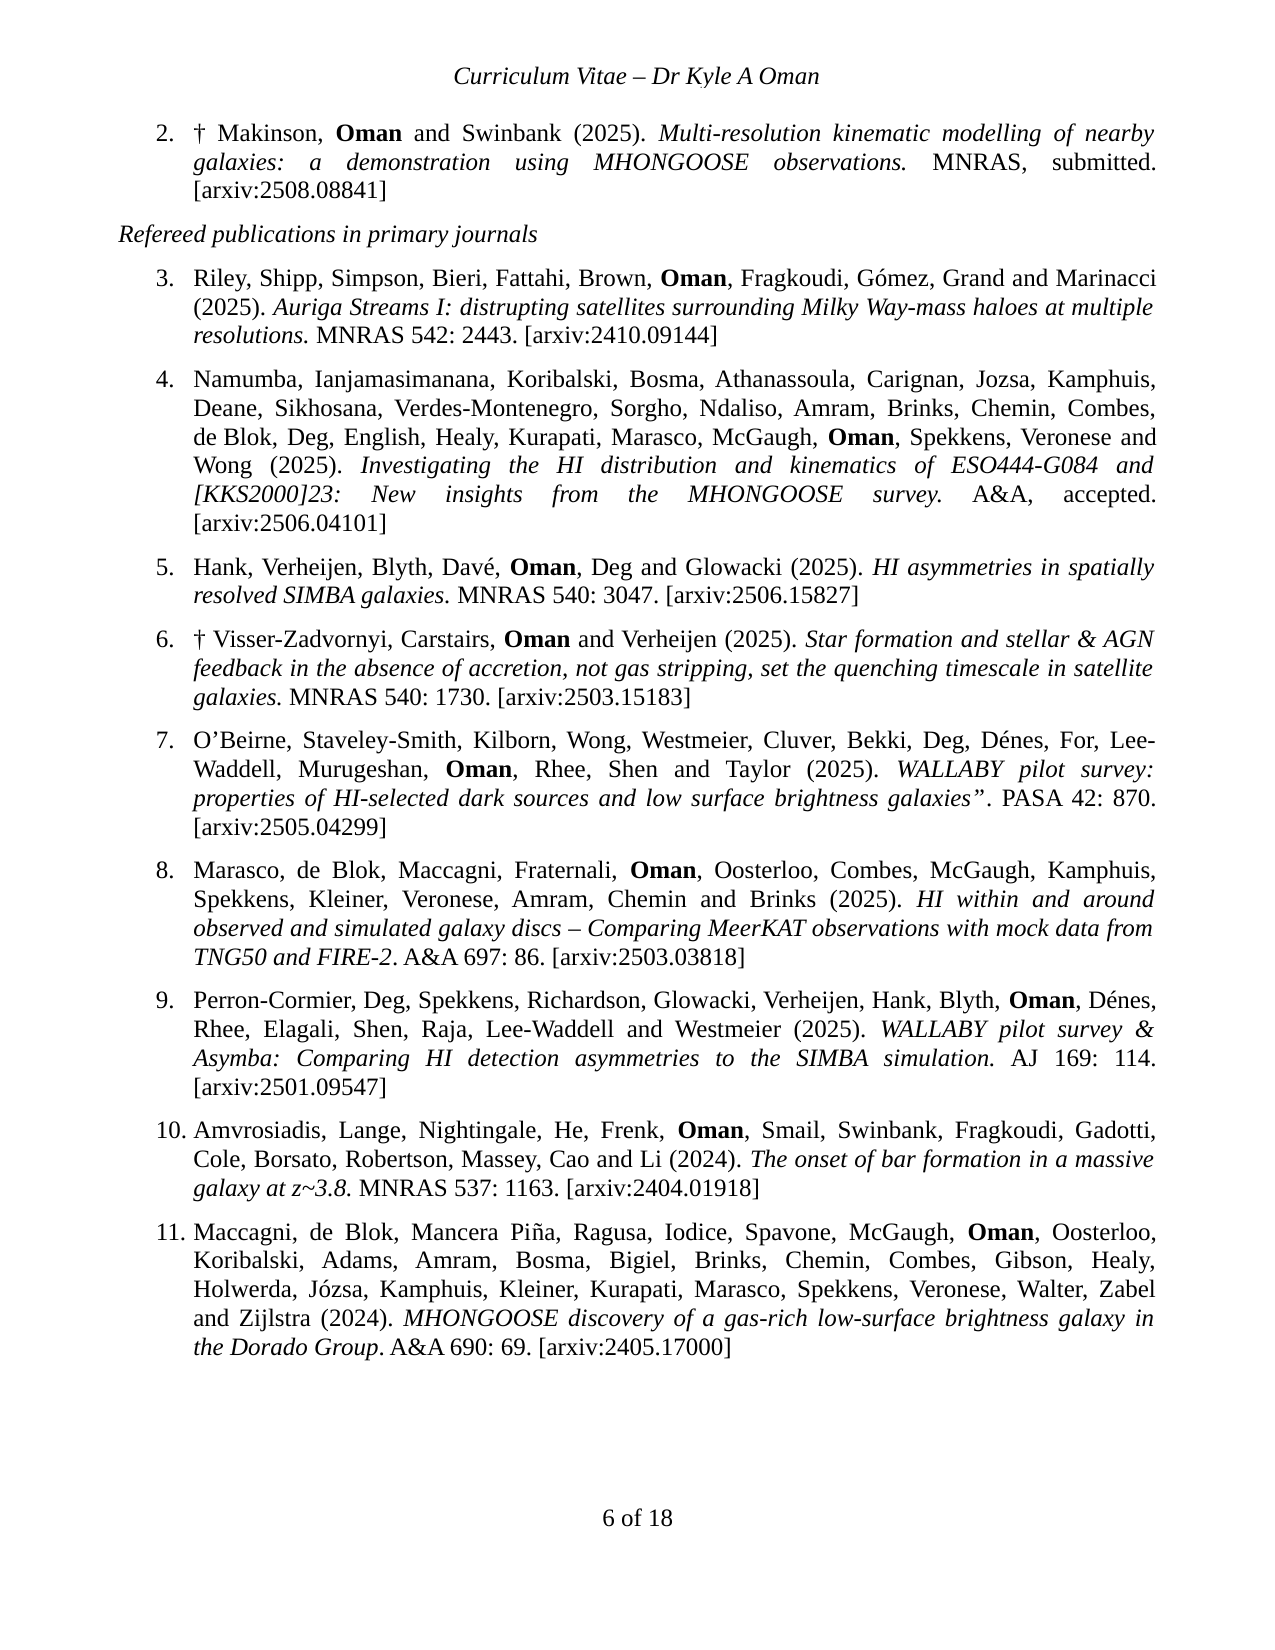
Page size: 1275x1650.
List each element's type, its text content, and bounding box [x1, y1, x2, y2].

list Perron-Cormier, Deg, Spekkens, Richardson, Glowacki, Verheijen, Hank, Blyth, Oman, Dénes, Rhee, Elagali, Shen, Raja, Lee-Waddell and Westmeier (2025). WALLABY pilot survey & Asymba: Comparing HI detection asymmetries to the SIMBA simulation. AJ 169: 114. [arxiv:2501.09547] [156, 985, 1157, 1100]
list Marasco, de Blok, Maccagni, Fraternali, Oman, Oosterloo, Combes, McGaugh, Kamphuis, Spekkens, Kleiner, Veronese, Amram, Chemin and Brinks (2025). HI within and around observed and simulated galaxy discs – Comparing MeerKAT observations with mock data from TNG50 and FIRE-2. A&A 697: 86. [arxiv:2503.03818] [156, 855, 1157, 970]
text Refereed publications in primary journals [118, 219, 1157, 248]
list O’Beirne, Staveley-Smith, Kilborn, Wong, Westmeier, Cluver, Bekki, Deg, Dénes, For, Lee-Waddell, Murugeshan, Oman, Rhee, Shen and Taylor (2025). WALLABY pilot survey: properties of HI-selected dark sources and low surface brightness galaxies”. PASA 42: 870. [arxiv:2505.04299] [156, 725, 1157, 840]
list Amvrosiadis, Lange, Nightingale, He, Frenk, Oman, Smail, Swinbank, Fragkoudi, Gadotti, Cole, Borsato, Robertson, Massey, Cao and Li (2024). The onset of bar formation in a massive galaxy at z~3.8. MNRAS 537: 1163. [arxiv:2404.01918] [156, 1115, 1157, 1202]
list † Makinson, Oman and Swinbank (2025). Multi-resolution kinematic modelling of nearby galaxies: a demonstration using MHONGOOSE observations. MNRAS, submitted. [arxiv:2508.08841] [156, 118, 1157, 204]
list Namumba, Ianjamasimanana, Koribalski, Bosma, Athanassoula, Carignan, Jozsa, Kamphuis, Deane, Sikhosana, Verdes-Montenegro, Sorgho, Ndaliso, Amram, Brinks, Chemin, Combes, de Blok, Deg, English, Healy, Kurapati, Marasco, McGaugh, Oman, Spekkens, Veronese and Wong (2025). Investigating the HI distribution and kinematics of ESO444-G084 and [KKS2000]23: New insights from the MHONGOOSE survey. A&A, accepted. [arxiv:2506.04101] [156, 364, 1157, 537]
list Hank, Verheijen, Blyth, Davé, Oman, Deg and Glowacki (2025). HI asymmetries in spatially resolved SIMBA galaxies. MNRAS 540: 3047. [arxiv:2506.15827] [156, 552, 1157, 609]
list Maccagni, de Blok, Mancera Piña, Ragusa, Iodice, Spavone, McGaugh, Oman, Oosterloo, Koribalski, Adams, Amram, Bosma, Bigiel, Brinks, Chemin, Combes, Gibson, Healy, Holwerda, Józsa, Kamphuis, Kleiner, Kurapati, Marasco, Spekkens, Veronese, Walter, Zabel and Zijlstra (2024). MHONGOOSE discovery of a gas-rich low-surface brightness galaxy in the Dorado Group. A&A 690: 69. [arxiv:2405.17000] [156, 1217, 1157, 1360]
list † Visser-Zadvornyi, Carstairs, Oman and Verheijen (2025). Star formation and stellar & AGN feedback in the absence of accretion, not gas stripping, set the quenching timescale in satellite galaxies. MNRAS 540: 1730. [arxiv:2503.15183] [156, 624, 1157, 710]
list Riley, Shipp, Simpson, Bieri, Fattahi, Brown, Oman, Fragkoudi, Gómez, Grand and Marinacci (2025). Auriga Streams I: distrupting satellites surrounding Milky Way-mass haloes at multiple resolutions. MNRAS 542: 2443. [arxiv:2410.09144] [156, 263, 1157, 349]
